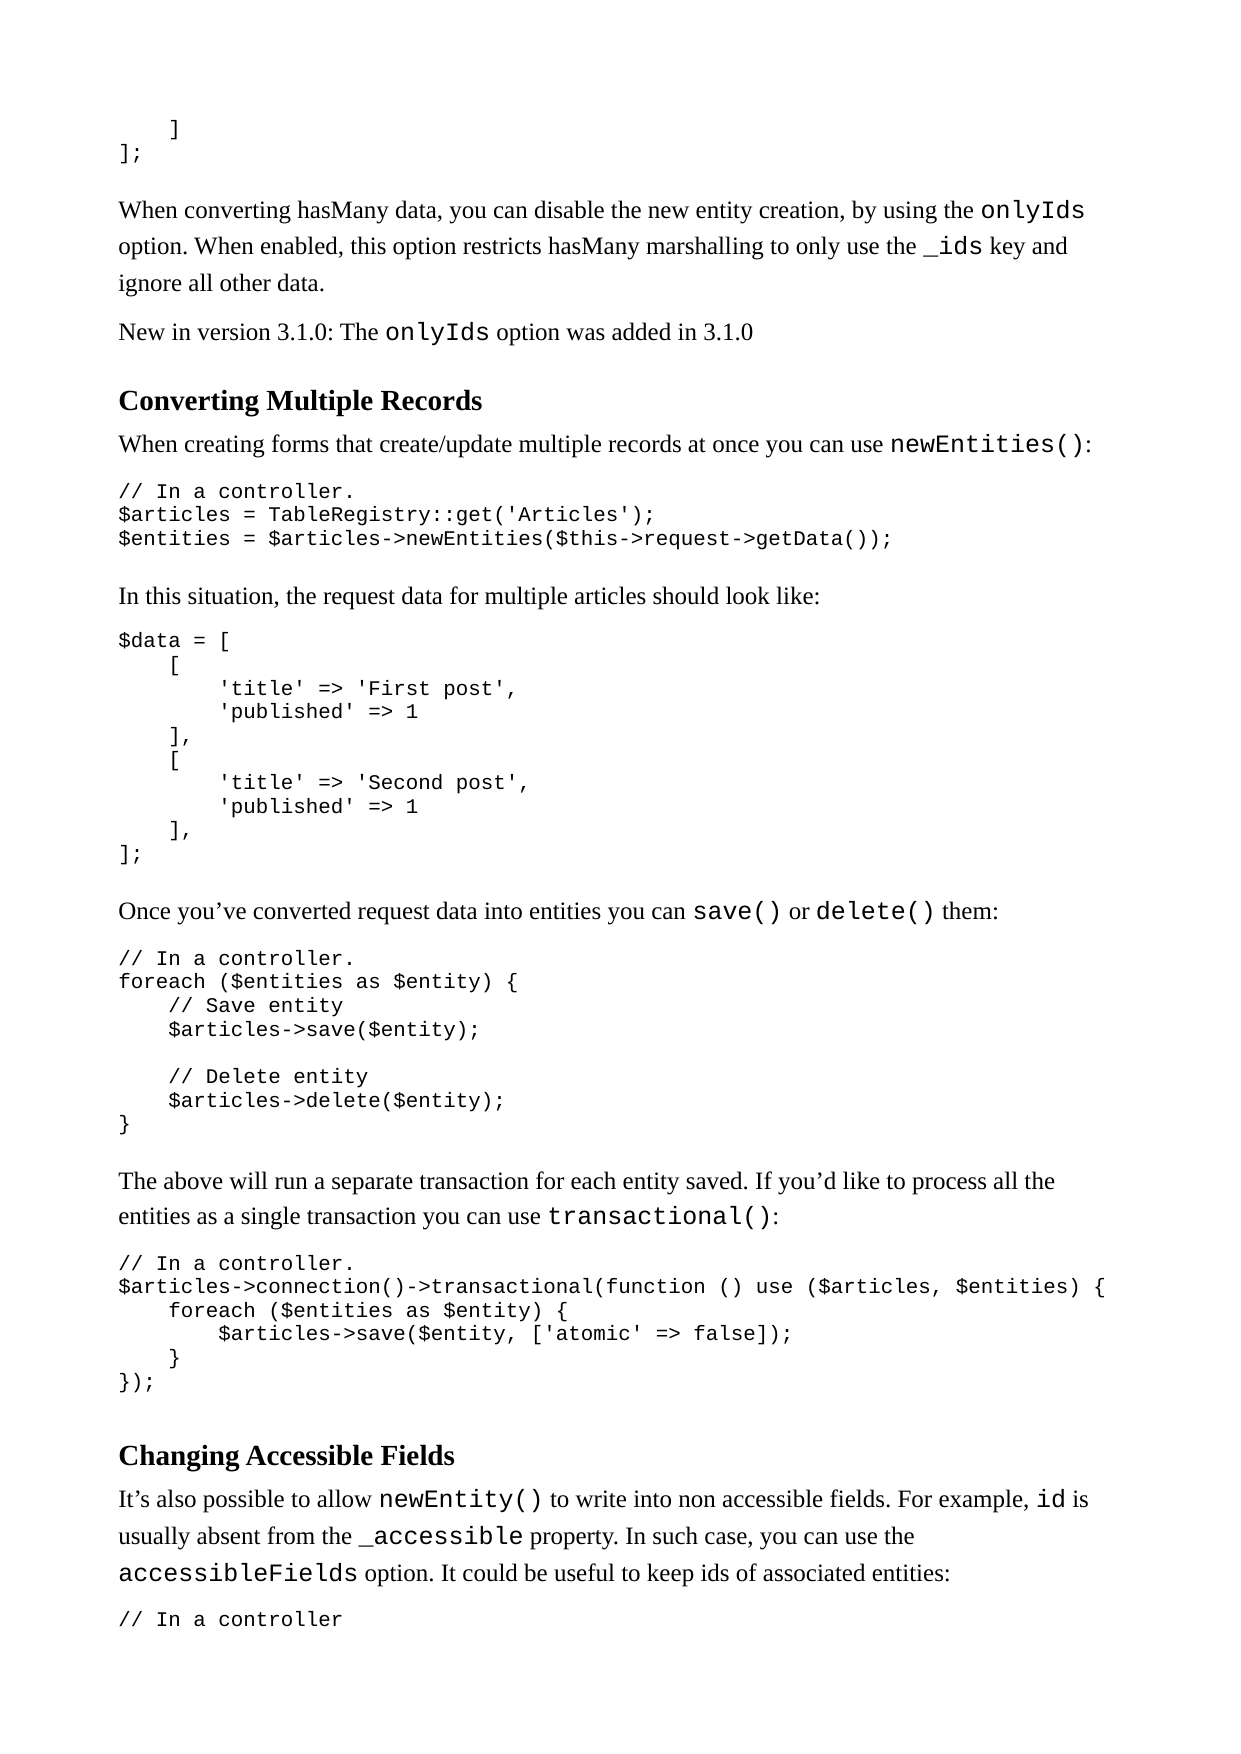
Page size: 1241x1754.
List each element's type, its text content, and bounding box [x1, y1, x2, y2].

text ]; [118, 843, 1122, 867]
text // In a controller. [118, 481, 1122, 504]
text } [118, 1113, 1122, 1137]
text // In a controller. [118, 1252, 1122, 1276]
text 'title' => 'Second post', [118, 772, 1122, 796]
text }); [118, 1371, 1122, 1394]
text $articles->delete($entity); [118, 1090, 1122, 1113]
text When converting hasMany data, you can disable the new entity creation, by using the onlyIds option. When enabled, this option restricts hasMany marshalling to only use the _ids key and ignore all other data. [118, 195, 1122, 297]
text The above will run a separate transaction for each entity saved. If you’d like to process all the entities as a single transaction you can use transactional(): [118, 1166, 1122, 1232]
text Once you’ve converted request data into entities you can save() or delete() them: [118, 896, 1122, 927]
text // Save entity [118, 995, 1122, 1019]
subtitle Converting Multiple Records [118, 383, 1122, 417]
text // In a controller [118, 1609, 1122, 1633]
text $data = [ [118, 630, 1122, 654]
text 'published' => 1 [118, 796, 1122, 819]
text It’s also possible to allow newEntity() to write into non accessible fields. For example, id is usually absent from the _accessible property. In such case, you can use the accessibleFields option. It could be useful to keep ids of associated entities: [118, 1484, 1122, 1588]
text // Delete entity [118, 1066, 1122, 1090]
text ] [118, 118, 1122, 142]
text } [118, 1347, 1122, 1371]
text When creating forms that create/update multiple records at once you can use newEntities(): [118, 429, 1122, 460]
text [ [118, 654, 1122, 678]
text $entities = $articles->newEntities($this->request->getData()); [118, 528, 1122, 552]
text 'title' => 'First post', [118, 678, 1122, 701]
text // In a controller. [118, 948, 1122, 971]
text $articles->save($entity); [118, 1019, 1122, 1042]
text In this situation, the request data for multiple articles should look like: [118, 581, 1122, 610]
text $articles->connection()->transactional(function () use ($articles, $entities) { [118, 1276, 1122, 1300]
text ], [118, 819, 1122, 843]
text 'published' => 1 [118, 701, 1122, 725]
subtitle Changing Accessible Fields [118, 1438, 1122, 1472]
text $articles->save($entity, ['atomic' => false]); [118, 1323, 1122, 1347]
text ]; [118, 142, 1122, 165]
text $articles = TableRegistry::get('Articles'); [118, 504, 1122, 528]
text foreach ($entities as $entity) { [118, 1300, 1122, 1323]
text New in version 3.1.0: The onlyIds option was added in 3.1.0 [118, 317, 1122, 348]
text [ [118, 748, 1122, 772]
text ], [118, 725, 1122, 748]
text foreach ($entities as $entity) { [118, 971, 1122, 995]
